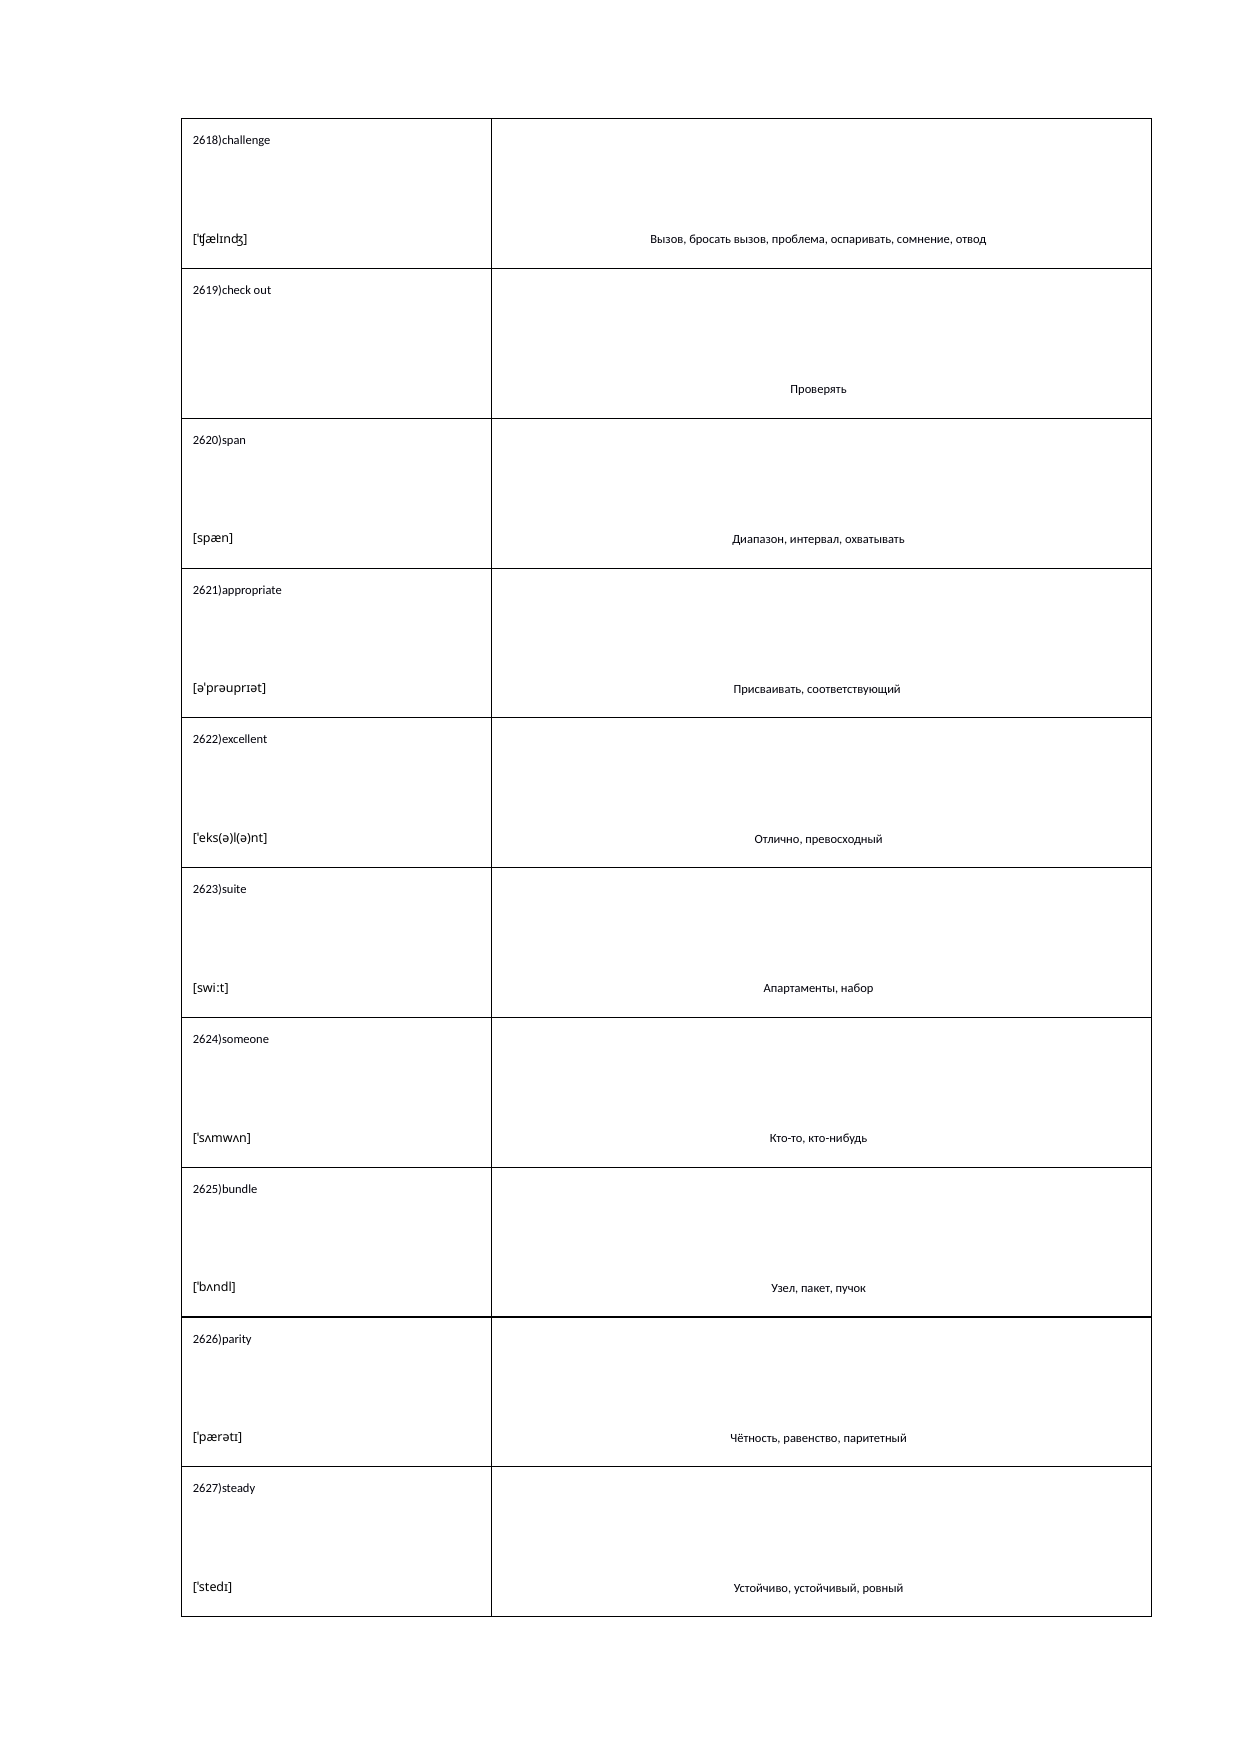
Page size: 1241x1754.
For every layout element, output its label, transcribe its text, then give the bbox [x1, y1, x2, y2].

table_cell Чётность, равенство, паритетный [492, 1318, 1151, 1466]
table_cell 2618)challenge [ˈʧælɪnʤ] [182, 119, 491, 268]
table_cell 2622)excellent [ˈeks(ə)l(ə)nt] [182, 718, 491, 867]
table_cell 2619)check out [182, 269, 491, 418]
table_cell 2620)span [spæn] [182, 419, 491, 567]
table_cell 2626)parity [ˈpærətɪ] [182, 1318, 491, 1466]
table_cell Узел, пакет, пучок [492, 1168, 1151, 1316]
table_cell Проверять [492, 269, 1151, 418]
table_cell Вызов, бросать вызов, проблема, оспаривать, сомнение, отвод [492, 119, 1151, 268]
table_cell 2625)bundle [ˈbʌndl] [182, 1168, 491, 1316]
table_cell 2624)someone [ˈsʌmwʌn] [182, 1018, 491, 1167]
table_cell Устойчиво, устойчивый, ровный [492, 1467, 1151, 1616]
table_cell Апартаменты, набор [492, 868, 1151, 1017]
table_cell 2627)steady [ˈstedɪ] [182, 1467, 491, 1616]
table_cell 2621)appropriate [əˈprəuprɪət] [182, 569, 491, 717]
table_cell Диапазон, интервал, охватывать [492, 419, 1151, 567]
table_cell 2623)suite [swiːt] [182, 868, 491, 1017]
table_cell Отлично, превосходный [492, 718, 1151, 867]
table_cell Присваивать, соответствующий [492, 569, 1151, 717]
table_cell Кто-то, кто-нибудь [492, 1018, 1151, 1167]
